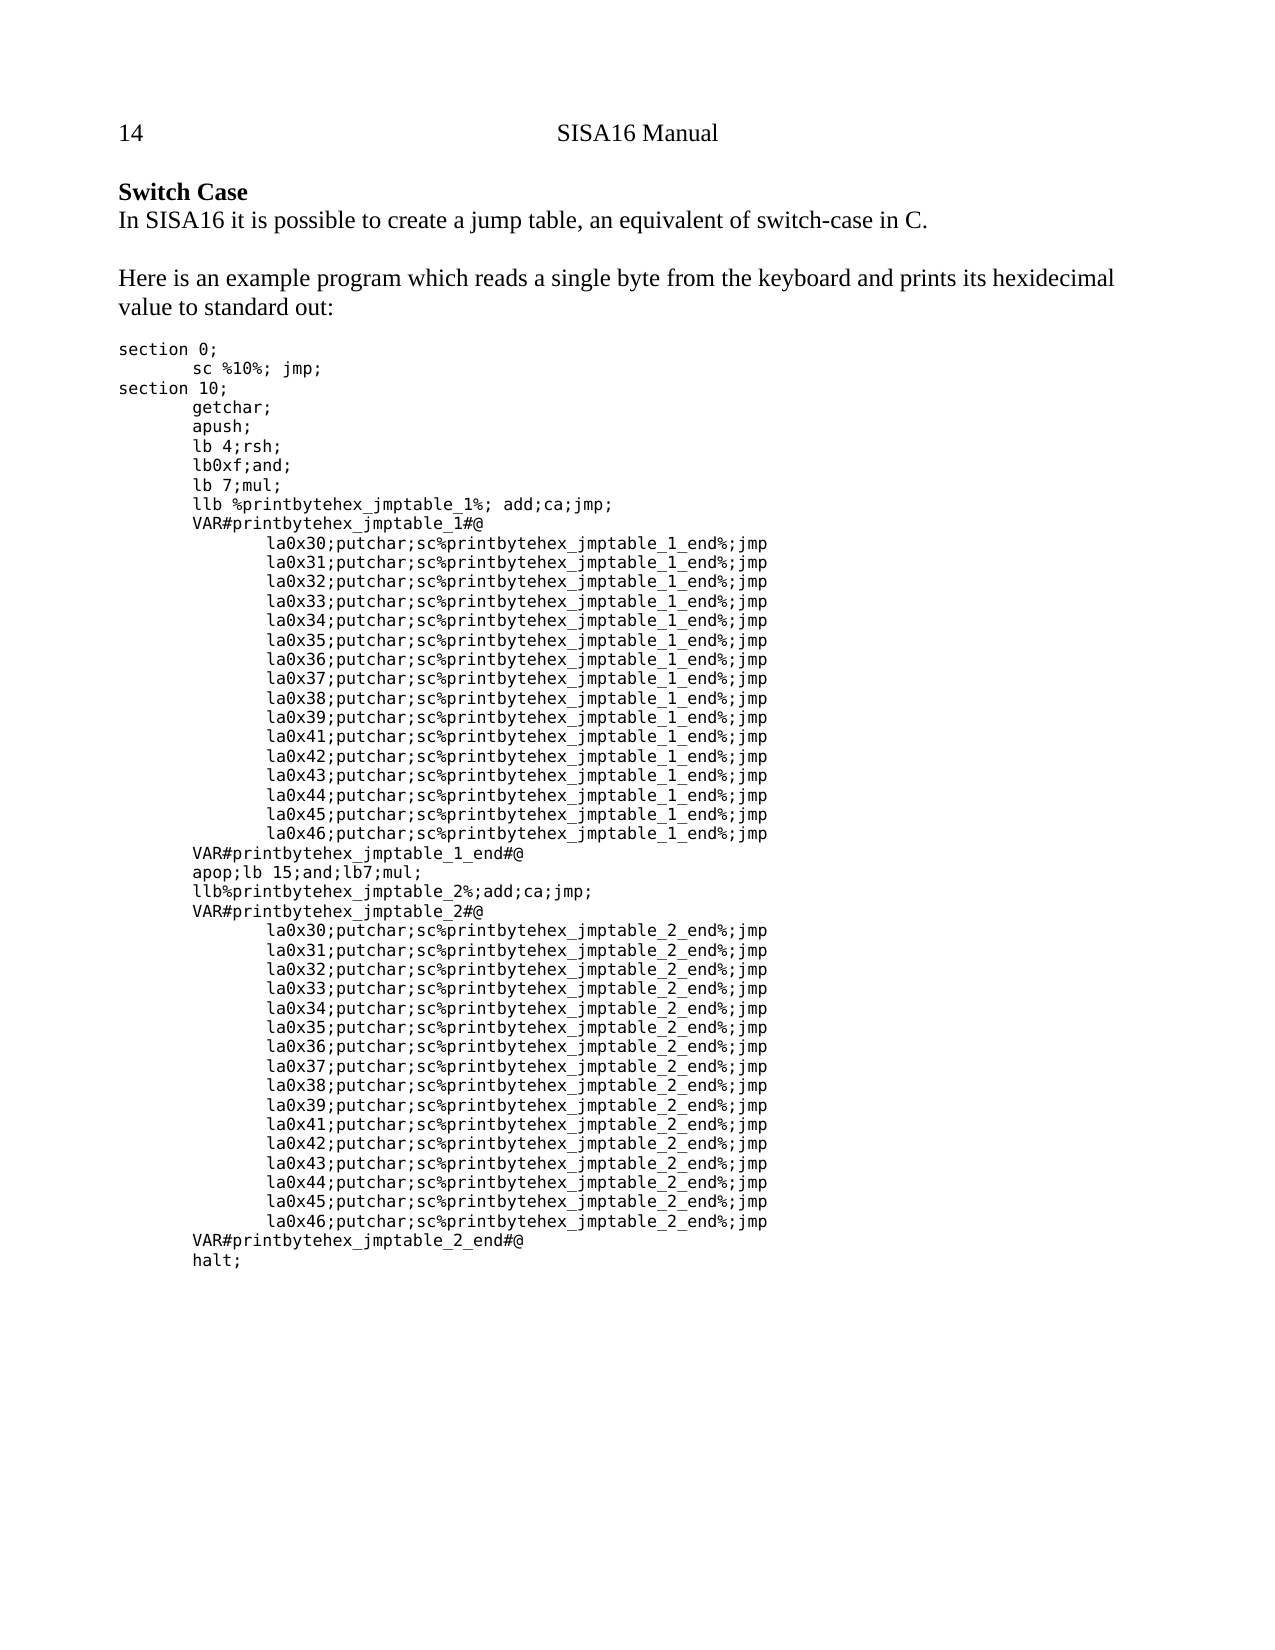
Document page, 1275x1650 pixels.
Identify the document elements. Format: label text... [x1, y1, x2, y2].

text la0x30;putchar;sc%printbytehex_jmptable_2_end%;jmp [118, 921, 1157, 940]
text la0x44;putchar;sc%printbytehex_jmptable_2_end%;jmp [118, 1173, 1157, 1192]
text la0x37;putchar;sc%printbytehex_jmptable_2_end%;jmp [118, 1057, 1157, 1076]
text la0x46;putchar;sc%printbytehex_jmptable_1_end%;jmp [118, 824, 1157, 843]
text la0x33;putchar;sc%printbytehex_jmptable_1_end%;jmp [118, 592, 1157, 611]
text la0x45;putchar;sc%printbytehex_jmptable_1_end%;jmp [118, 805, 1157, 824]
text la0x41;putchar;sc%printbytehex_jmptable_1_end%;jmp [118, 727, 1157, 747]
text VAR#printbytehex_jmptable_1_end#@ [118, 843, 1157, 863]
text la0x32;putchar;sc%printbytehex_jmptable_1_end%;jmp [118, 572, 1157, 592]
text llb%printbytehex_jmptable_2%;add;ca;jmp; [118, 882, 1157, 902]
text la0x42;putchar;sc%printbytehex_jmptable_1_end%;jmp [118, 747, 1157, 766]
text la0x39;putchar;sc%printbytehex_jmptable_2_end%;jmp [118, 1095, 1157, 1115]
text la0x30;putchar;sc%printbytehex_jmptable_1_end%;jmp [118, 533, 1157, 553]
text section 0; [118, 340, 1157, 359]
text la0x44;putchar;sc%printbytehex_jmptable_1_end%;jmp [118, 785, 1157, 805]
text section 10; [118, 378, 1157, 398]
text la0x33;putchar;sc%printbytehex_jmptable_2_end%;jmp [118, 979, 1157, 998]
text la0x35;putchar;sc%printbytehex_jmptable_1_end%;jmp [118, 630, 1157, 650]
text la0x39;putchar;sc%printbytehex_jmptable_1_end%;jmp [118, 708, 1157, 727]
text lb0xf;and; [118, 456, 1157, 475]
text la0x38;putchar;sc%printbytehex_jmptable_2_end%;jmp [118, 1076, 1157, 1095]
text la0x31;putchar;sc%printbytehex_jmptable_2_end%;jmp [118, 940, 1157, 960]
text la0x41;putchar;sc%printbytehex_jmptable_2_end%;jmp [118, 1115, 1157, 1134]
text la0x38;putchar;sc%printbytehex_jmptable_1_end%;jmp [118, 688, 1157, 708]
text apush; [118, 417, 1157, 437]
text la0x36;putchar;sc%printbytehex_jmptable_1_end%;jmp [118, 650, 1157, 669]
text la0x34;putchar;sc%printbytehex_jmptable_1_end%;jmp [118, 611, 1157, 630]
text la0x43;putchar;sc%printbytehex_jmptable_1_end%;jmp [118, 766, 1157, 785]
text la0x37;putchar;sc%printbytehex_jmptable_1_end%;jmp [118, 669, 1157, 688]
text la0x31;putchar;sc%printbytehex_jmptable_1_end%;jmp [118, 553, 1157, 572]
text la0x32;putchar;sc%printbytehex_jmptable_2_end%;jmp [118, 960, 1157, 979]
text VAR#printbytehex_jmptable_2_end#@ [118, 1231, 1157, 1250]
text la0x42;putchar;sc%printbytehex_jmptable_2_end%;jmp [118, 1134, 1157, 1153]
text VAR#printbytehex_jmptable_2#@ [118, 902, 1157, 921]
text la0x35;putchar;sc%printbytehex_jmptable_2_end%;jmp [118, 1018, 1157, 1037]
text lb 4;rsh; [118, 437, 1157, 456]
text VAR#printbytehex_jmptable_1#@ [118, 514, 1157, 533]
text Switch Case [118, 177, 1157, 206]
text llb %printbytehex_jmptable_1%; add;ca;jmp; [118, 495, 1157, 514]
text halt; [118, 1250, 1157, 1270]
text lb 7;mul; [118, 475, 1157, 495]
text sc %10%; jmp; [118, 359, 1157, 378]
text In SISA16 it is possible to create a jump table, an equivalent of switch-case in C. [118, 206, 1157, 234]
text la0x43;putchar;sc%printbytehex_jmptable_2_end%;jmp [118, 1153, 1157, 1173]
text getchar; [118, 398, 1157, 417]
text la0x36;putchar;sc%printbytehex_jmptable_2_end%;jmp [118, 1037, 1157, 1057]
text la0x46;putchar;sc%printbytehex_jmptable_2_end%;jmp [118, 1212, 1157, 1231]
text la0x34;putchar;sc%printbytehex_jmptable_2_end%;jmp [118, 998, 1157, 1018]
text apop;lb 15;and;lb7;mul; [118, 863, 1157, 882]
text la0x45;putchar;sc%printbytehex_jmptable_2_end%;jmp [118, 1192, 1157, 1212]
text Here is an example program which reads a single byte from the keyboard and prints its hexidecimal value to standard out: [118, 263, 1157, 321]
